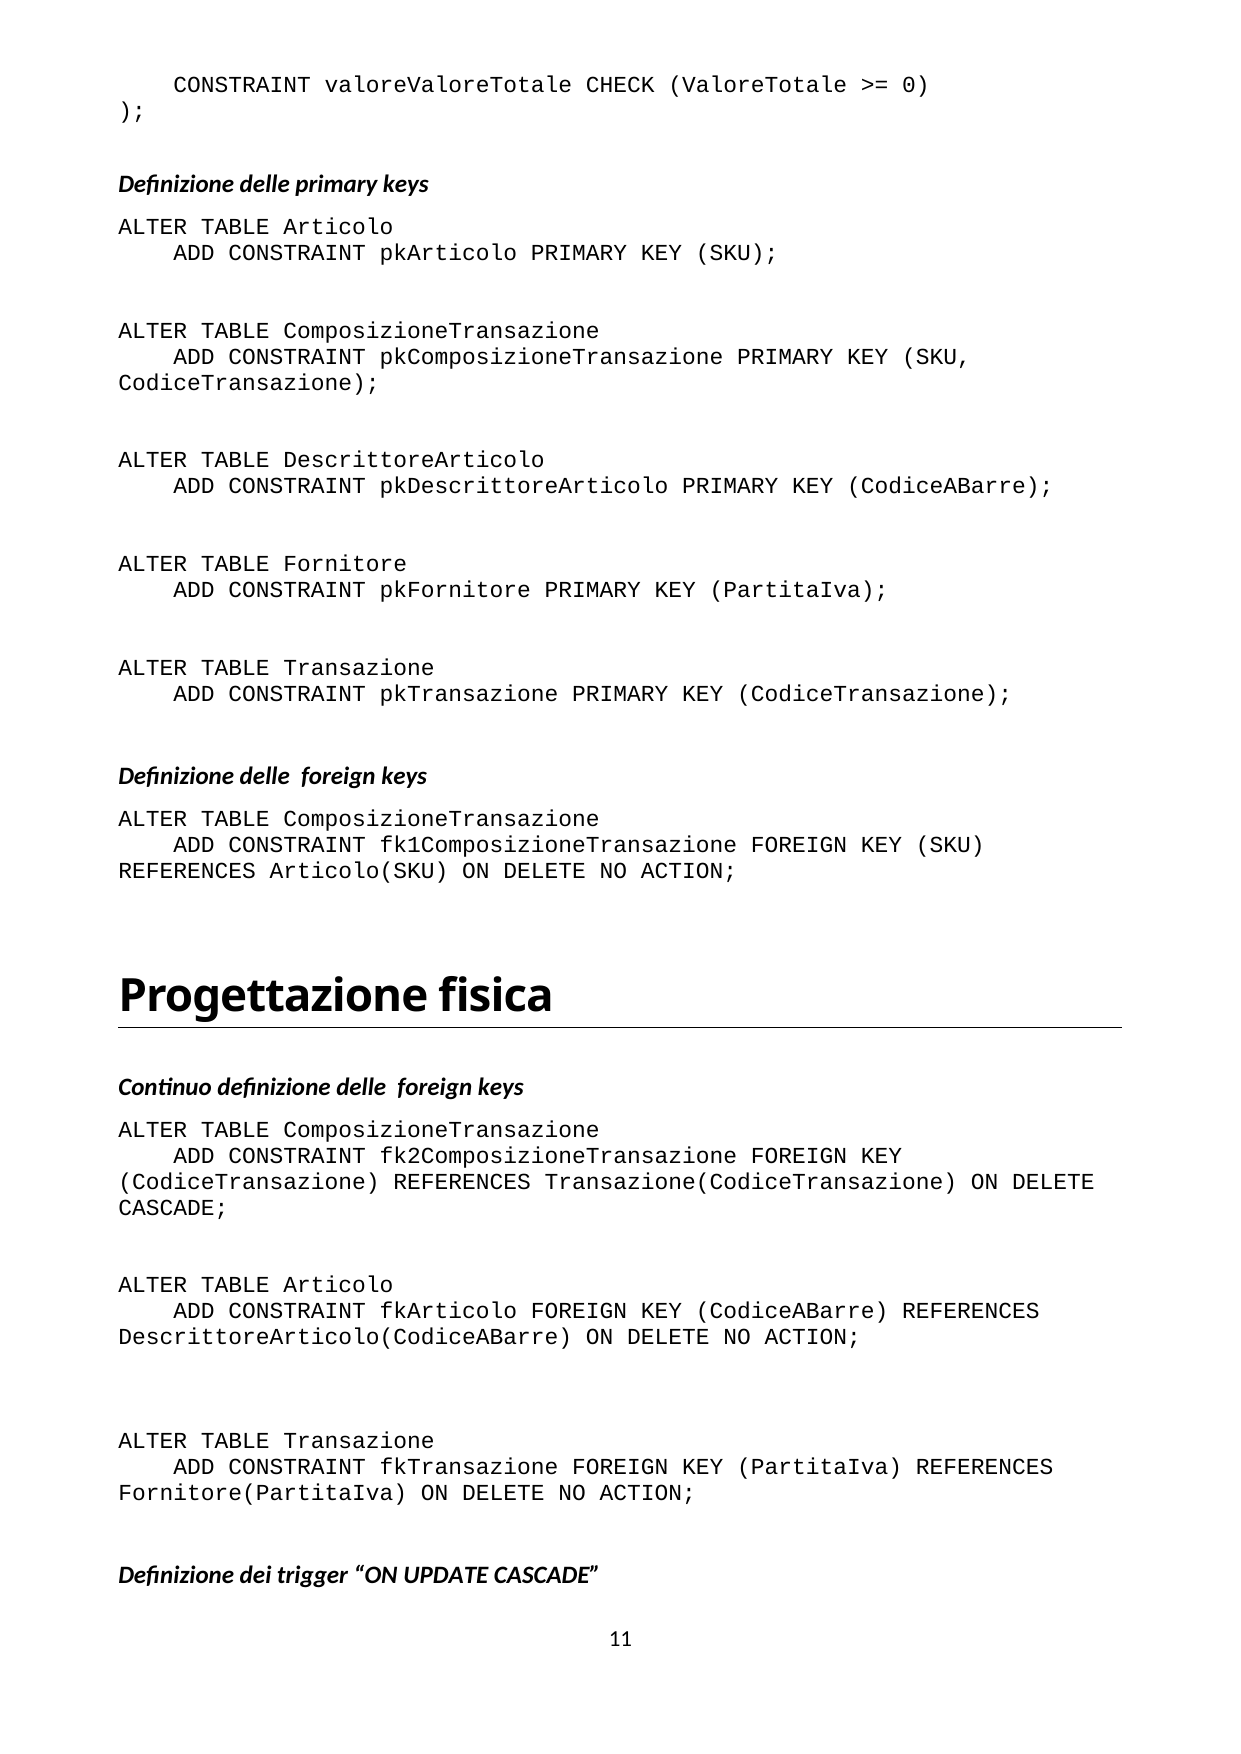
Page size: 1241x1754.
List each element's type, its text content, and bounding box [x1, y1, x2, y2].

text ALTER TABLE Articolo [118, 1274, 1122, 1300]
text ); [118, 100, 1122, 126]
text ALTER TABLE Articolo [118, 215, 1122, 241]
text ALTER TABLE ComposizioneTransazione [118, 807, 1122, 833]
text Continuo definizione delle foreign keys [118, 1071, 1122, 1102]
text Definizione delle foreign keys [118, 760, 1122, 791]
title Progettazione fisica [118, 963, 1122, 1027]
text ADD CONSTRAINT fkArticolo FOREIGN KEY (CodiceABarre) REFERENCES DescrittoreArticolo(CodiceABarre) ON DELETE NO ACTION; [118, 1300, 1122, 1352]
text ADD CONSTRAINT pkFornitore PRIMARY KEY (PartitaIva); [118, 578, 1122, 604]
text ADD CONSTRAINT fk1ComposizioneTransazione FOREIGN KEY (SKU) REFERENCES Articolo(SKU) ON DELETE NO ACTION; [118, 833, 1122, 885]
text ALTER TABLE Fornitore [118, 553, 1122, 578]
text ALTER TABLE DescrittoreArticolo [118, 449, 1122, 475]
text CONSTRAINT valoreValoreTotale CHECK (ValoreTotale >= 0) [118, 74, 1122, 100]
text Definizione dei trigger “ON UPDATE CASCADE” [118, 1559, 1122, 1590]
text ADD CONSTRAINT pkDescrittoreArticolo PRIMARY KEY (CodiceABarre); [118, 475, 1122, 501]
text Definizione delle primary keys [118, 168, 1122, 199]
text ALTER TABLE Transazione [118, 1429, 1122, 1455]
text ADD CONSTRAINT fkTransazione FOREIGN KEY (PartitaIva) REFERENCES Fornitore(PartitaIva) ON DELETE NO ACTION; [118, 1455, 1122, 1507]
text ALTER TABLE ComposizioneTransazione [118, 319, 1122, 345]
text ALTER TABLE ComposizioneTransazione [118, 1118, 1122, 1144]
text ADD CONSTRAINT pkComposizioneTransazione PRIMARY KEY (SKU, CodiceTransazione); [118, 345, 1122, 397]
text ADD CONSTRAINT pkTransazione PRIMARY KEY (CodiceTransazione); [118, 682, 1122, 708]
text ADD CONSTRAINT fk2ComposizioneTransazione FOREIGN KEY (CodiceTransazione) REFERENCES Transazione(CodiceTransazione) ON DELETE CASCADE; [118, 1144, 1122, 1222]
text ADD CONSTRAINT pkArticolo PRIMARY KEY (SKU); [118, 241, 1122, 267]
text ALTER TABLE Transazione [118, 656, 1122, 682]
